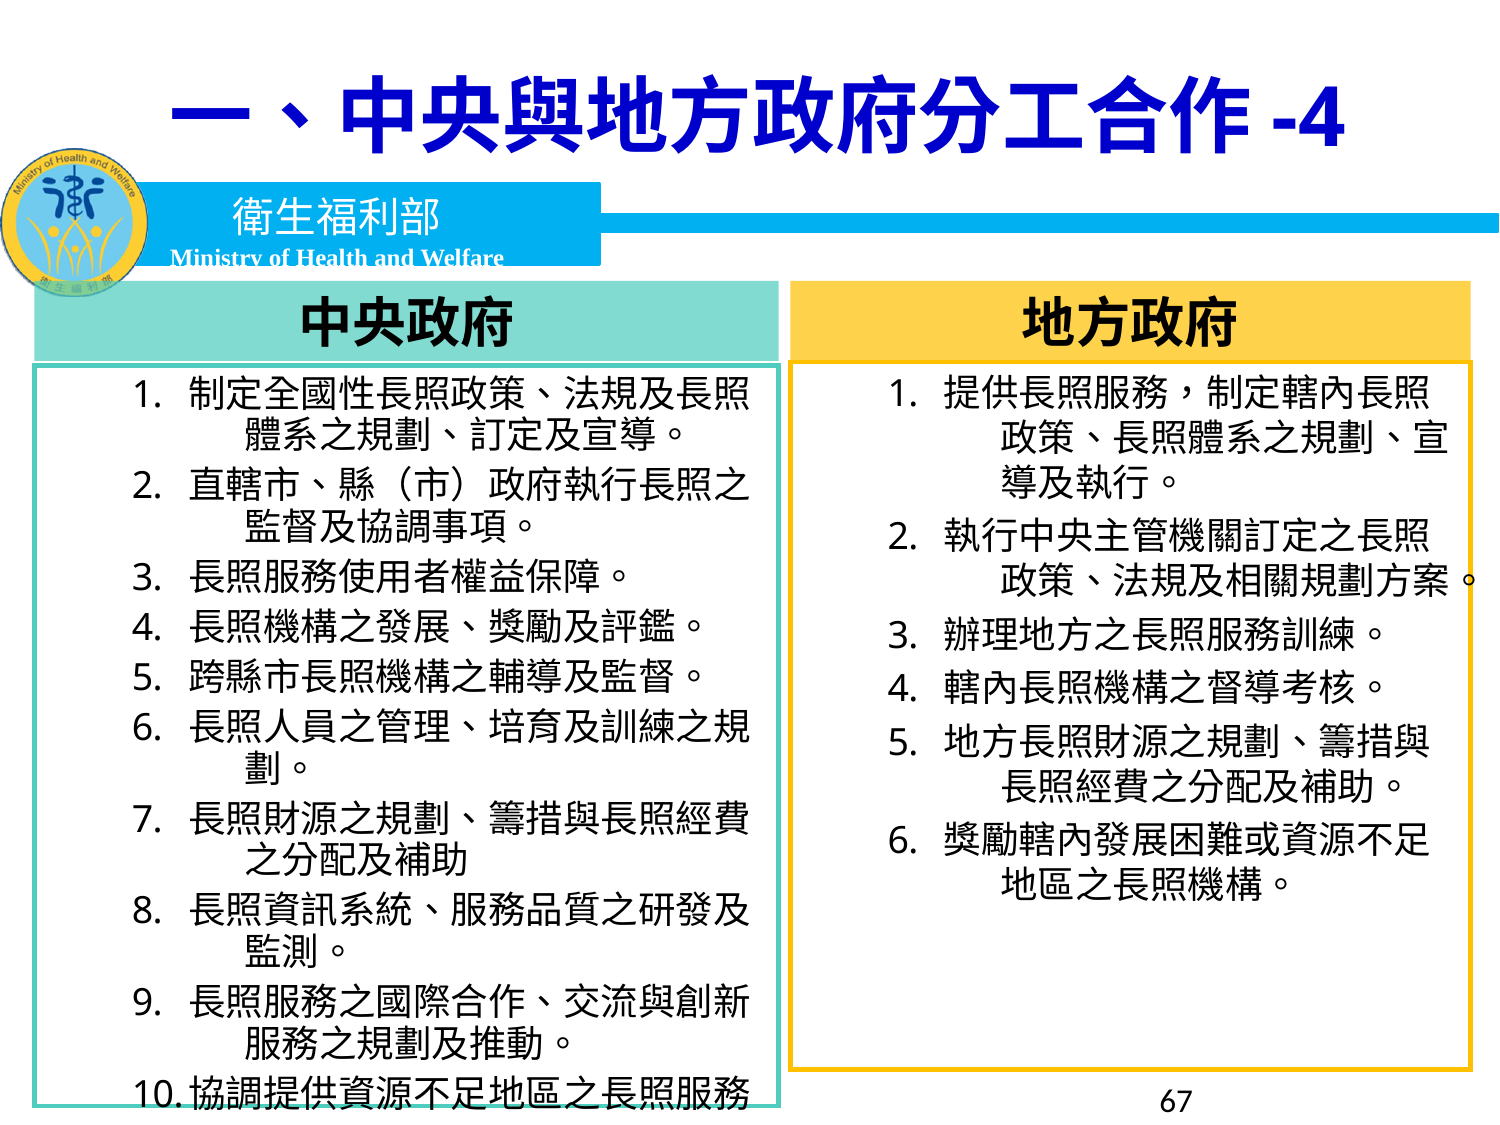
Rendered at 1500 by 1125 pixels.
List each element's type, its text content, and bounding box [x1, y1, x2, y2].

text_box 中央政府 [34, 281, 779, 361]
text_box 提供長照服務，制定轄內長照政策、長照體系之規劃、宣導及執行。 執行中央主管機關訂定之長照政策、法規及相關規劃方案。 辦理地方之長照服務訓練。 轄內長照機構之督導考核。 地方長照財源之規劃、籌措與長照經費之分配及補助。 獎勵轄內發展困難或資源不足地區之長照機構。 [790, 361, 1471, 1070]
text_box 地方政府 [790, 281, 1471, 361]
text_box 67 [1144, 1069, 1495, 1125]
text_box 制定全國性長照政策、法規及長照體系之規劃、訂定及宣導。 直轄市、縣（市）政府執行長照之監督及協調事項。 長照服務使用者權益保障。 長照機構之發展、獎勵及評鑑。 跨縣市長照機構之輔導及監督。 長照人員之管理、培育及訓練之規劃。 長照財源之規劃、籌措與長照經費之分配及補助 長照資訊系統、服務品質之研發及監測。 長照服務之國際合作、交流與創新服務之規劃及推動。 協調提供資源不足地區之長照服務 [34, 365, 779, 1106]
text_box 一、中央與地方政府分工合作-4 [64, 19, 1451, 207]
